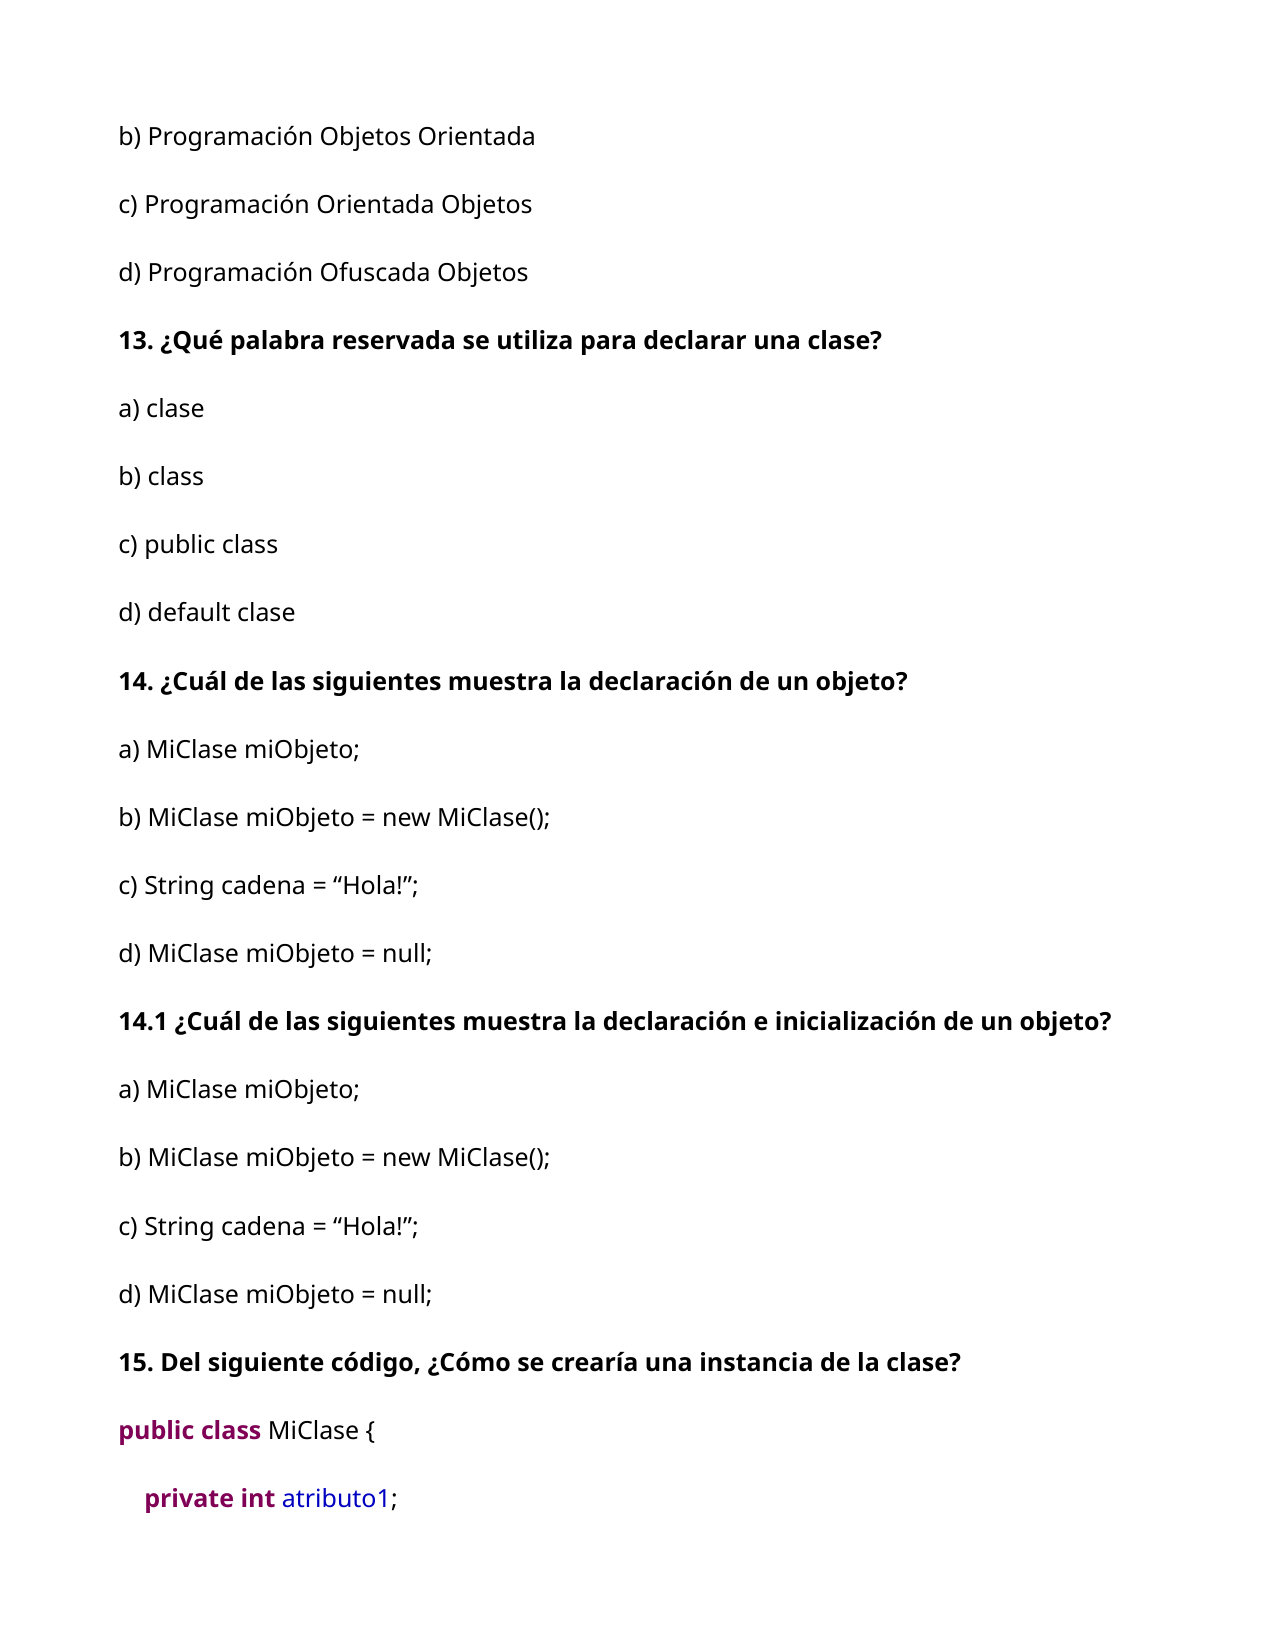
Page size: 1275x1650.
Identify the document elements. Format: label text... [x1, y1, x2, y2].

text 14. ¿Cuál de las siguientes muestra la declaración de un objeto? [118, 663, 1157, 697]
text 15. Del siguiente código, ¿Cómo se crearía una instancia de la clase? [118, 1344, 1157, 1378]
text c) String cadena = “Hola!”; [118, 867, 1157, 902]
text d) Programación Ofuscada Objetos [118, 254, 1157, 288]
text d) MiClase miObjeto = null; [118, 936, 1157, 970]
text a) MiClase miObjeto; [118, 731, 1157, 765]
text a) MiClase miObjeto; [118, 1072, 1157, 1106]
text b) MiClase miObjeto = new MiClase(); [118, 799, 1157, 833]
text c) String cadena = “Hola!”; [118, 1208, 1157, 1242]
text d) default clase [118, 595, 1157, 629]
text 13. ¿Qué palabra reservada se utiliza para declarar una clase? [118, 322, 1157, 357]
text public class MiClase { [118, 1412, 1157, 1447]
text private int atributo1; [118, 1481, 1157, 1515]
text c) public class [118, 527, 1157, 561]
text c) Programación Orientada Objetos [118, 186, 1157, 220]
text a) clase [118, 391, 1157, 425]
text b) MiClase miObjeto = new MiClase(); [118, 1140, 1157, 1174]
text 14.1 ¿Cuál de las siguientes muestra la declaración e inicialización de un objeto? [118, 1004, 1157, 1038]
text b) Programación Objetos Orientada [118, 118, 1157, 152]
text b) class [118, 459, 1157, 493]
text d) MiClase miObjeto = null; [118, 1276, 1157, 1310]
